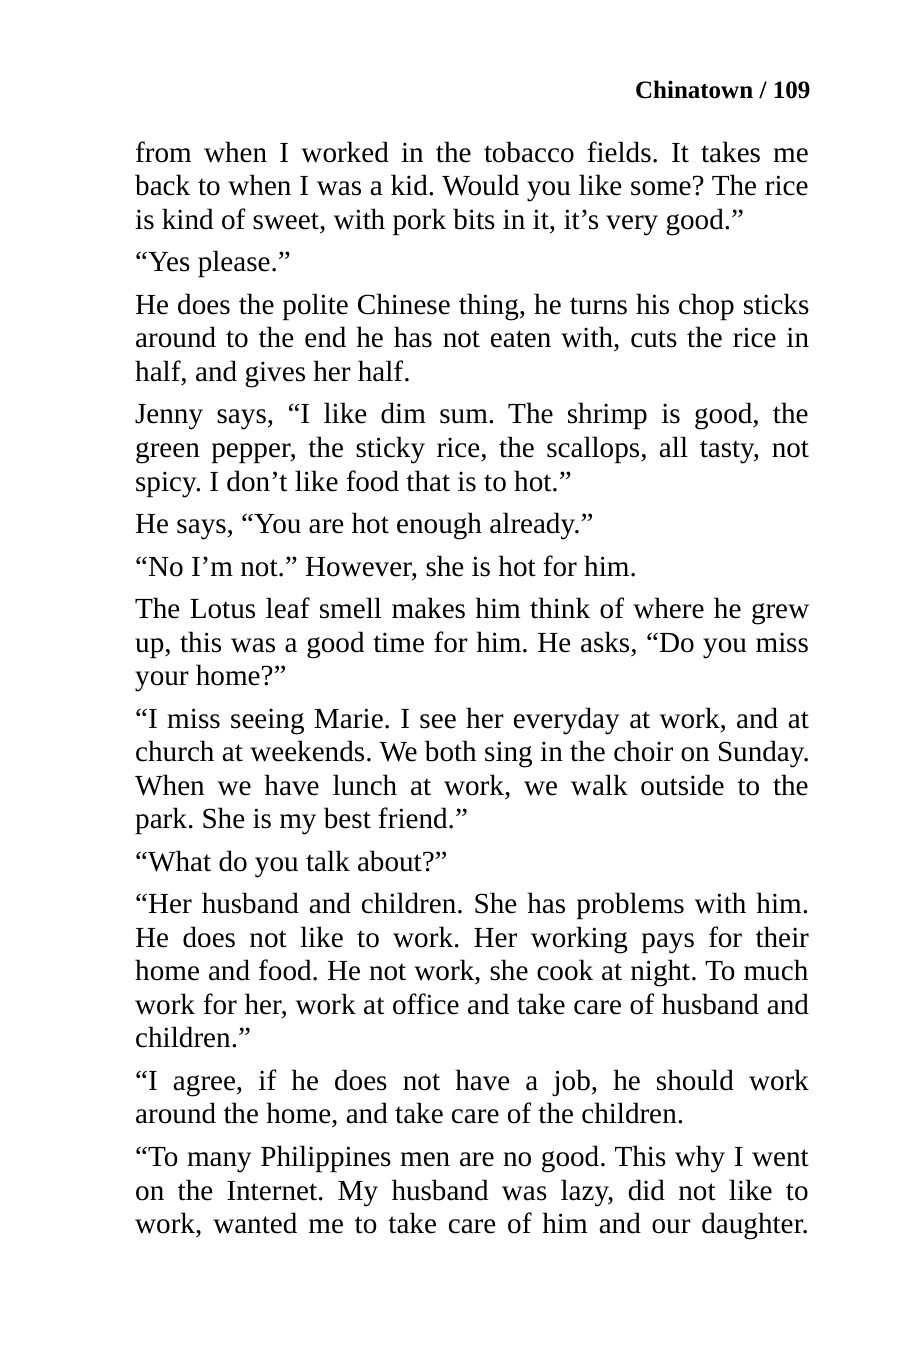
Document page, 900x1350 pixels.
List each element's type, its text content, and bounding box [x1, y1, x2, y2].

text “No I’m not.” However, she is hot for him. [135, 549, 810, 582]
text The Lotus leaf smell makes him think of where he grew up, this was a good time for him. He asks, “Do you miss your home?” [135, 591, 810, 692]
text “To many Philippines men are no good. This why I went on the Internet. My husband was lazy, did not like to work, wanted me to take care of him and our daughter. [135, 1139, 810, 1240]
text He says, “You are hot enough already.” [135, 506, 810, 540]
text “Her husband and children. She has problems with him. He does not like to work. Her working pays for their home and food. He not work, she cook at night. To much work for her, work at office and take care of husband and children.” [135, 886, 810, 1054]
text “I miss seeing Marie. I see her everyday at work, and at church at weekends. We both sing in the choir on Sunday. When we have lunch at work, we walk outside to the park. She is my best friend.” [135, 701, 810, 835]
text from when I worked in the tobacco fields. It takes me back to when I was a kid. Would you like some? The rice is kind of sweet, with pork bits in it, it’s very good.” [135, 135, 810, 236]
text “What do you talk about?” [135, 844, 810, 877]
text “Yes please.” [135, 244, 810, 278]
text “I agree, if he does not have a job, he should work around the home, and take care of the children. [135, 1063, 810, 1130]
text Jenny says, “I like dim sum. The shrimp is good, the green pepper, the sticky rice, the scallops, all tasty, not spicy. I don’t like food that is to hot.” [135, 397, 810, 497]
text He does the polite Chinese thing, he turns his chop sticks around to the end he has not eaten with, cuts the rice in half, and gives her half. [135, 287, 810, 388]
